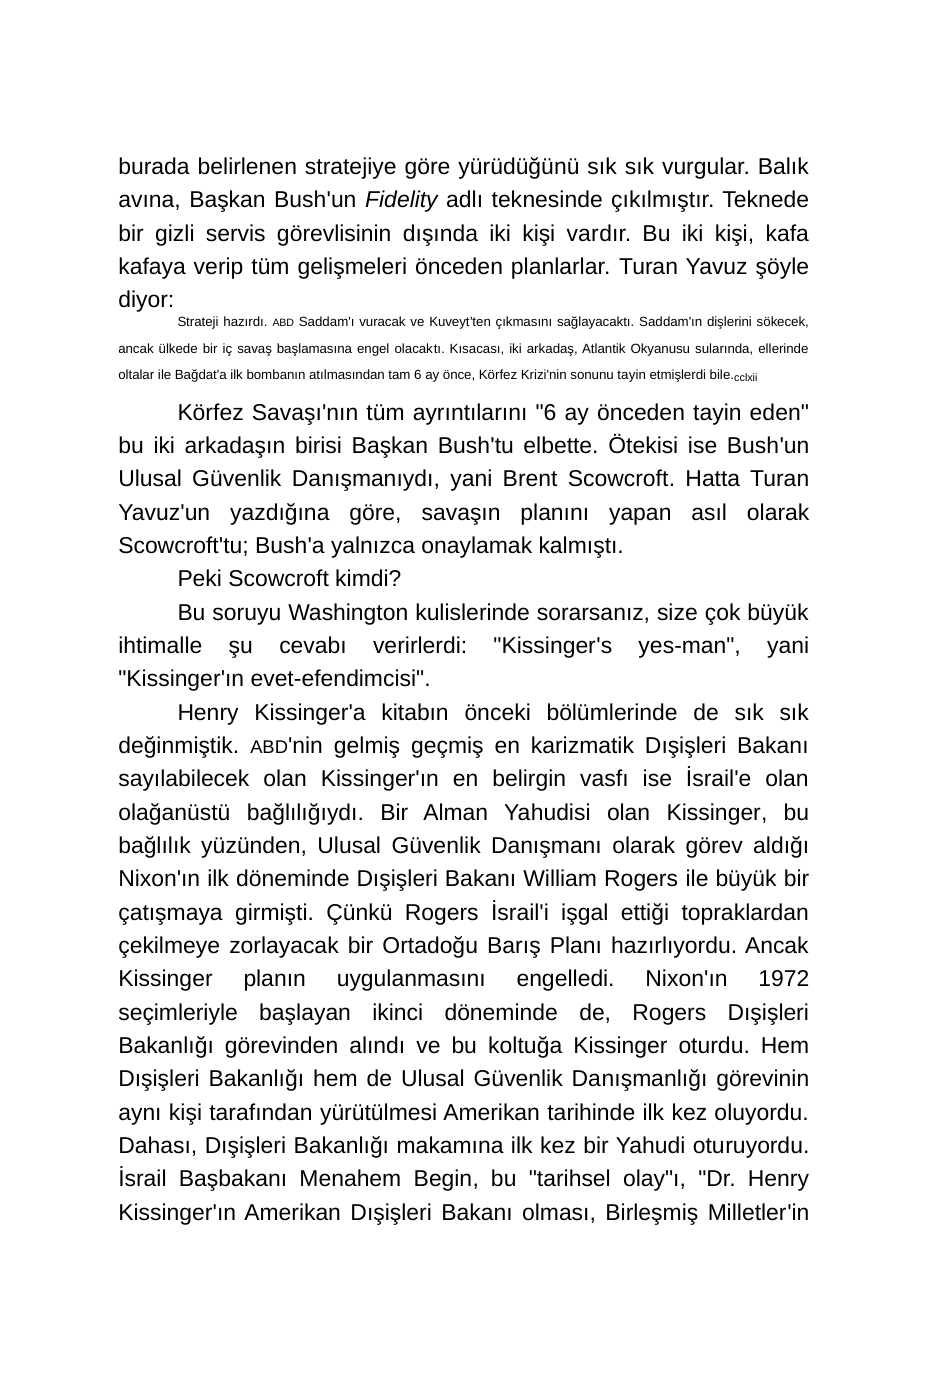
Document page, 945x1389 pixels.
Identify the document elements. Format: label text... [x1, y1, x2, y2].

text Körfez Savaşı'nın tüm ayrıntılarını "6 ay önceden tayin eden" bu iki arkadaşın birisi Başkan Bush'tu elbette. Ötekisi ise Bush'un Ulusal Güvenlik Da­nışmanıydı, yani Brent Scowcroft. Hatta Turan Yavuz'un yazdığına göre, sa­vaşın planını yapan asıl olarak Scowcroft'tu; Bush'a yalnızca onaylamak kal­mıştı. [118, 393, 809, 560]
text Bu soruyu Washington kulislerinde sorarsanız, size çok büyük ihtimal­le şu cevabı verirlerdi: "Kissinger's yes-man", yani "Kissinger'ın evet-efen­dimcisi". [118, 593, 809, 693]
text Peki Scowcroft kimdi? [118, 560, 809, 593]
text Henry Kissinger'a kitabın önceki bölümlerinde de sık sık değinmiştik. abd'nin gelmiş geçmiş en karizmatik Dışişleri Bakanı sayılabilecek olan Kis­sin­ger'ın en belirgin vasfı ise İsrail'e olan olağanüstü bağlılığıydı. Bir Alman Ya­hudisi olan Kissinger, bu bağlılık yüzünden, Ulusal Güvenlik Danışmanı ola­rak görev aldığı Nixon'ın ilk döneminde Dışişleri Bakanı William Rogers ile büyük bir çatışmaya girmişti. Çünkü Rogers İsrail'i işgal ettiği topraklardan çekilmeye zorlayacak bir Ortadoğu Barış Planı hazırlıyordu. Ancak Kis­singer planın uygulanmasını engelledi. Nixon'ın 1972 seçimleriyle başlayan ikinci döneminde de, Rogers Dışişleri Bakanlığı görevinden alındı ve bu kol­tuğa Kissinger oturdu. Hem Dışişleri Bakanlığı hem de Ulusal Güvenlik Da­nış­manlığı görevinin aynı kişi tarafından yürütülmesi Amerikan tarihinde ilk kez oluyordu. Dahası, Dışişleri Bakanlığı makamına ilk kez bir Yahudi otu­ruyordu. İsrail Başbakanı Menahem Begin, bu "tarihsel olay"ı, "Dr. Henry Kissinger'ın Amerikan Dışişleri Bakanı olması, Birleşmiş Milletler'in [118, 693, 809, 1227]
text burada belirlenen stratejiye göre yürüdüğünü sık sık vurgular. Balık avına, Başkan Bush'un Fidelity adlı tek­nesinde çıkılmıştır. Teknede bir gizli servis görevlisinin dışında iki kişi var­dır. Bu iki kişi, kafa kafaya verip tüm gelişmeleri önceden planlarlar. Tu­ran Yavuz şöyle diyor: [118, 148, 809, 314]
text Strateji hazırdı. abd Saddam'ı vuracak ve Kuveyt'ten çıkmasını sağlayacaktı. Sad­dam'ın dişlerini sökecek, ancak ülkede bir iç savaş başlamasına engel olacak­tı. Kısacası, iki arkadaş, Atlantik Okyanusu sularında, ellerinde oltalar ile Bağ­dat'a ilk bombanın atılmasından tam 6 ay önce, Körfez Krizi'nin sonunu ta­yin etmişlerdi bile. [118, 314, 809, 393]
